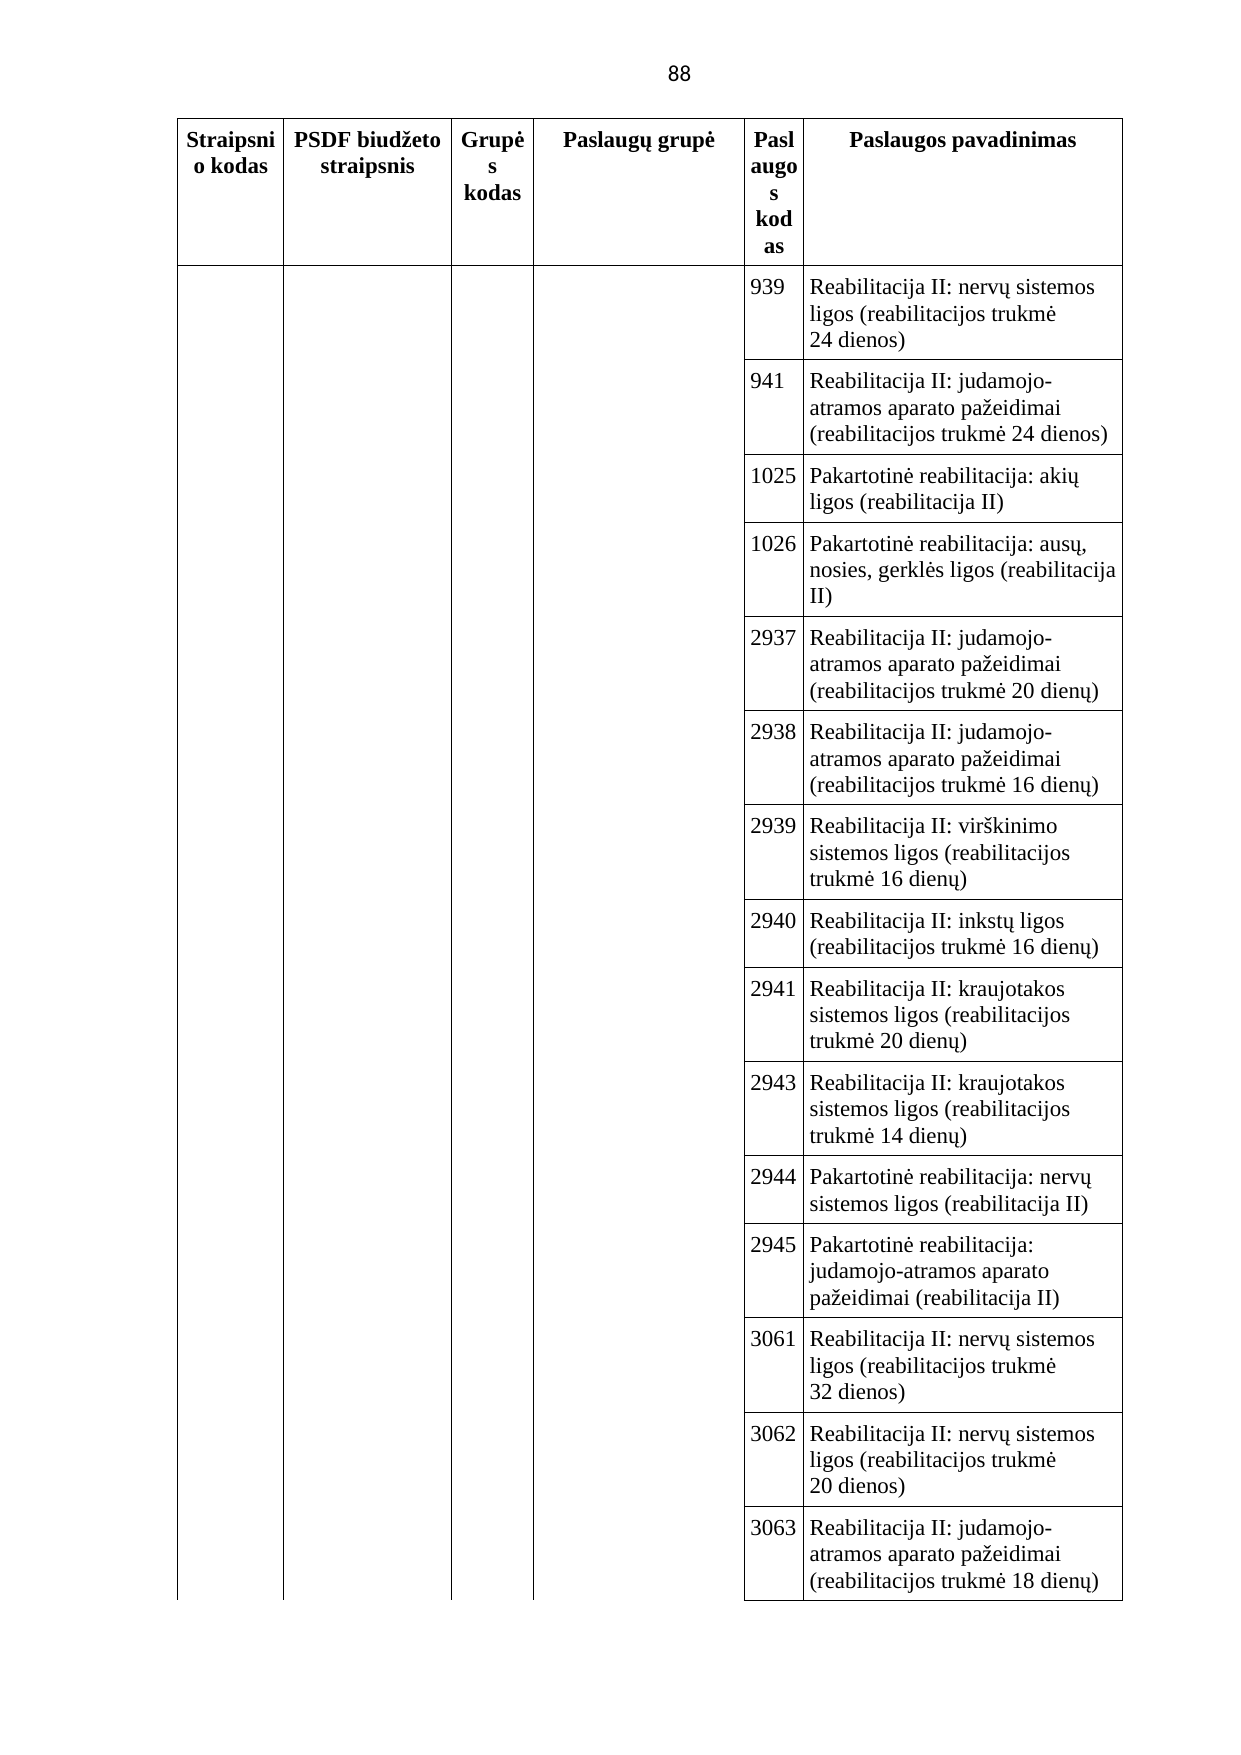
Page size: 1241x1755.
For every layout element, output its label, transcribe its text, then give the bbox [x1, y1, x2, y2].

table_cell 1026 [745, 523, 803, 616]
table_cell 2945 [745, 1224, 803, 1317]
table_header PSDF biudžeto straipsnis [284, 119, 451, 265]
table_cell 2939 [745, 805, 803, 899]
table_cell [178, 266, 283, 359]
table_cell Reabilitacija II: inkstų ligos (reabilitacijos trukmė 16 dienų) [804, 900, 1122, 967]
table_cell 3062 [745, 1413, 803, 1506]
table_cell [284, 454, 451, 522]
table_cell [534, 710, 744, 804]
table_cell 2940 [745, 900, 803, 967]
table_cell [284, 266, 451, 359]
table_cell [284, 522, 451, 616]
table_cell Reabilitacija II: judamojo-atramos aparato pažeidimai (reabilitacijos trukmė 18 dienų) [804, 1507, 1122, 1600]
table_cell [284, 899, 451, 967]
table_cell Pakartotinė reabilitacija: akių ligos (reabilitacija II) [804, 455, 1122, 522]
table_cell [284, 710, 451, 804]
table_cell Pakartotinė reabilitacija: nervų sistemos ligos (reabilitacija II) [804, 1156, 1122, 1223]
table_cell [452, 1506, 533, 1600]
table_cell [534, 804, 744, 899]
table_cell 3061 [745, 1318, 803, 1412]
table_cell 2941 [745, 968, 803, 1061]
table_cell [178, 967, 283, 1061]
table_cell Reabilitacija II: nervų sistemos ligos (reabilitacijos trukmė 24 dienos) [804, 266, 1122, 359]
table_cell [452, 522, 533, 616]
table_cell [452, 454, 533, 522]
table_cell [284, 1155, 451, 1223]
table_cell [534, 616, 744, 710]
table_cell 3063 [745, 1507, 803, 1600]
table_cell [534, 1223, 744, 1317]
table_cell [284, 359, 451, 454]
table_cell [452, 710, 533, 804]
table_cell [452, 616, 533, 710]
table_header Grupės kodas [452, 119, 533, 265]
table_cell [178, 522, 283, 616]
table_cell [534, 266, 744, 359]
table_cell Reabilitacija II: kraujotakos sistemos ligos (reabilitacijos trukmė 14 dienų) [804, 1062, 1122, 1155]
table_cell [452, 1412, 533, 1506]
table_cell [178, 359, 283, 454]
table_cell [284, 804, 451, 899]
table_cell [178, 454, 283, 522]
table_cell [178, 899, 283, 967]
table_cell 2943 [745, 1062, 803, 1155]
table_cell [178, 804, 283, 899]
table_cell [178, 616, 283, 710]
table_cell [178, 1506, 283, 1600]
table_cell [178, 1155, 283, 1223]
table_cell [452, 1155, 533, 1223]
table_cell [452, 1223, 533, 1317]
table_cell 2944 [745, 1156, 803, 1223]
table_header Paslaugos kodas [745, 119, 803, 265]
table_cell 2937 [745, 617, 803, 710]
table_cell [178, 1317, 283, 1412]
table_cell [284, 1506, 451, 1600]
table_cell [452, 266, 533, 359]
table_header Paslaugų grupė [534, 119, 744, 265]
table_cell [284, 1412, 451, 1506]
table_cell Reabilitacija II: nervų sistemos ligos (reabilitacijos trukmė 20 dienos) [804, 1413, 1122, 1506]
table_cell [534, 967, 744, 1061]
table_cell 939 [745, 266, 803, 359]
table_cell [178, 1412, 283, 1506]
table_cell [452, 967, 533, 1061]
table_cell Reabilitacija II: judamojo-atramos aparato pažeidimai (reabilitacijos trukmė 16 dienų) [804, 711, 1122, 804]
table_cell [284, 1223, 451, 1317]
table_cell [452, 359, 533, 454]
table_cell [534, 1155, 744, 1223]
table_cell [178, 1223, 283, 1317]
table_cell [534, 1412, 744, 1506]
table_cell 1025 [745, 455, 803, 522]
table_cell [452, 1061, 533, 1155]
table_cell [178, 1061, 283, 1155]
table_cell Reabilitacija II: kraujotakos sistemos ligos (reabilitacijos trukmė 20 dienų) [804, 968, 1122, 1061]
table_cell [534, 454, 744, 522]
table_cell Pakartotinė reabilitacija: ausų, nosies, gerklės ligos (reabilitacija II) [804, 523, 1122, 616]
table_cell [284, 1061, 451, 1155]
table_cell [534, 899, 744, 967]
table_cell [452, 804, 533, 899]
table_cell [534, 1506, 744, 1600]
table_cell [284, 616, 451, 710]
table_cell Reabilitacija II: virškinimo sistemos ligos (reabilitacijos trukmė 16 dienų) [804, 805, 1122, 899]
table_cell Pakartotinė reabilitacija: judamojo-atramos aparato pažeidimai (reabilitacija II) [804, 1224, 1122, 1317]
table_cell Reabilitacija II: judamojo-atramos aparato pažeidimai (reabilitacijos trukmė 24 dienos) [804, 360, 1122, 454]
table_cell [284, 967, 451, 1061]
table_cell [284, 1317, 451, 1412]
table_cell [452, 1317, 533, 1412]
table_cell 2938 [745, 711, 803, 804]
table_cell [452, 899, 533, 967]
table_cell [178, 710, 283, 804]
table_cell Reabilitacija II: judamojo-atramos aparato pažeidimai (reabilitacijos trukmė 20 dienų) [804, 617, 1122, 710]
table_header Straipsnio kodas [178, 119, 283, 265]
table_cell Reabilitacija II: nervų sistemos ligos (reabilitacijos trukmė 32 dienos) [804, 1318, 1122, 1412]
table_cell [534, 359, 744, 454]
table_header Paslaugos pavadinimas [804, 119, 1122, 265]
table_cell [534, 1061, 744, 1155]
table_cell [534, 1317, 744, 1412]
table_cell 941 [745, 360, 803, 454]
table_cell [534, 522, 744, 616]
